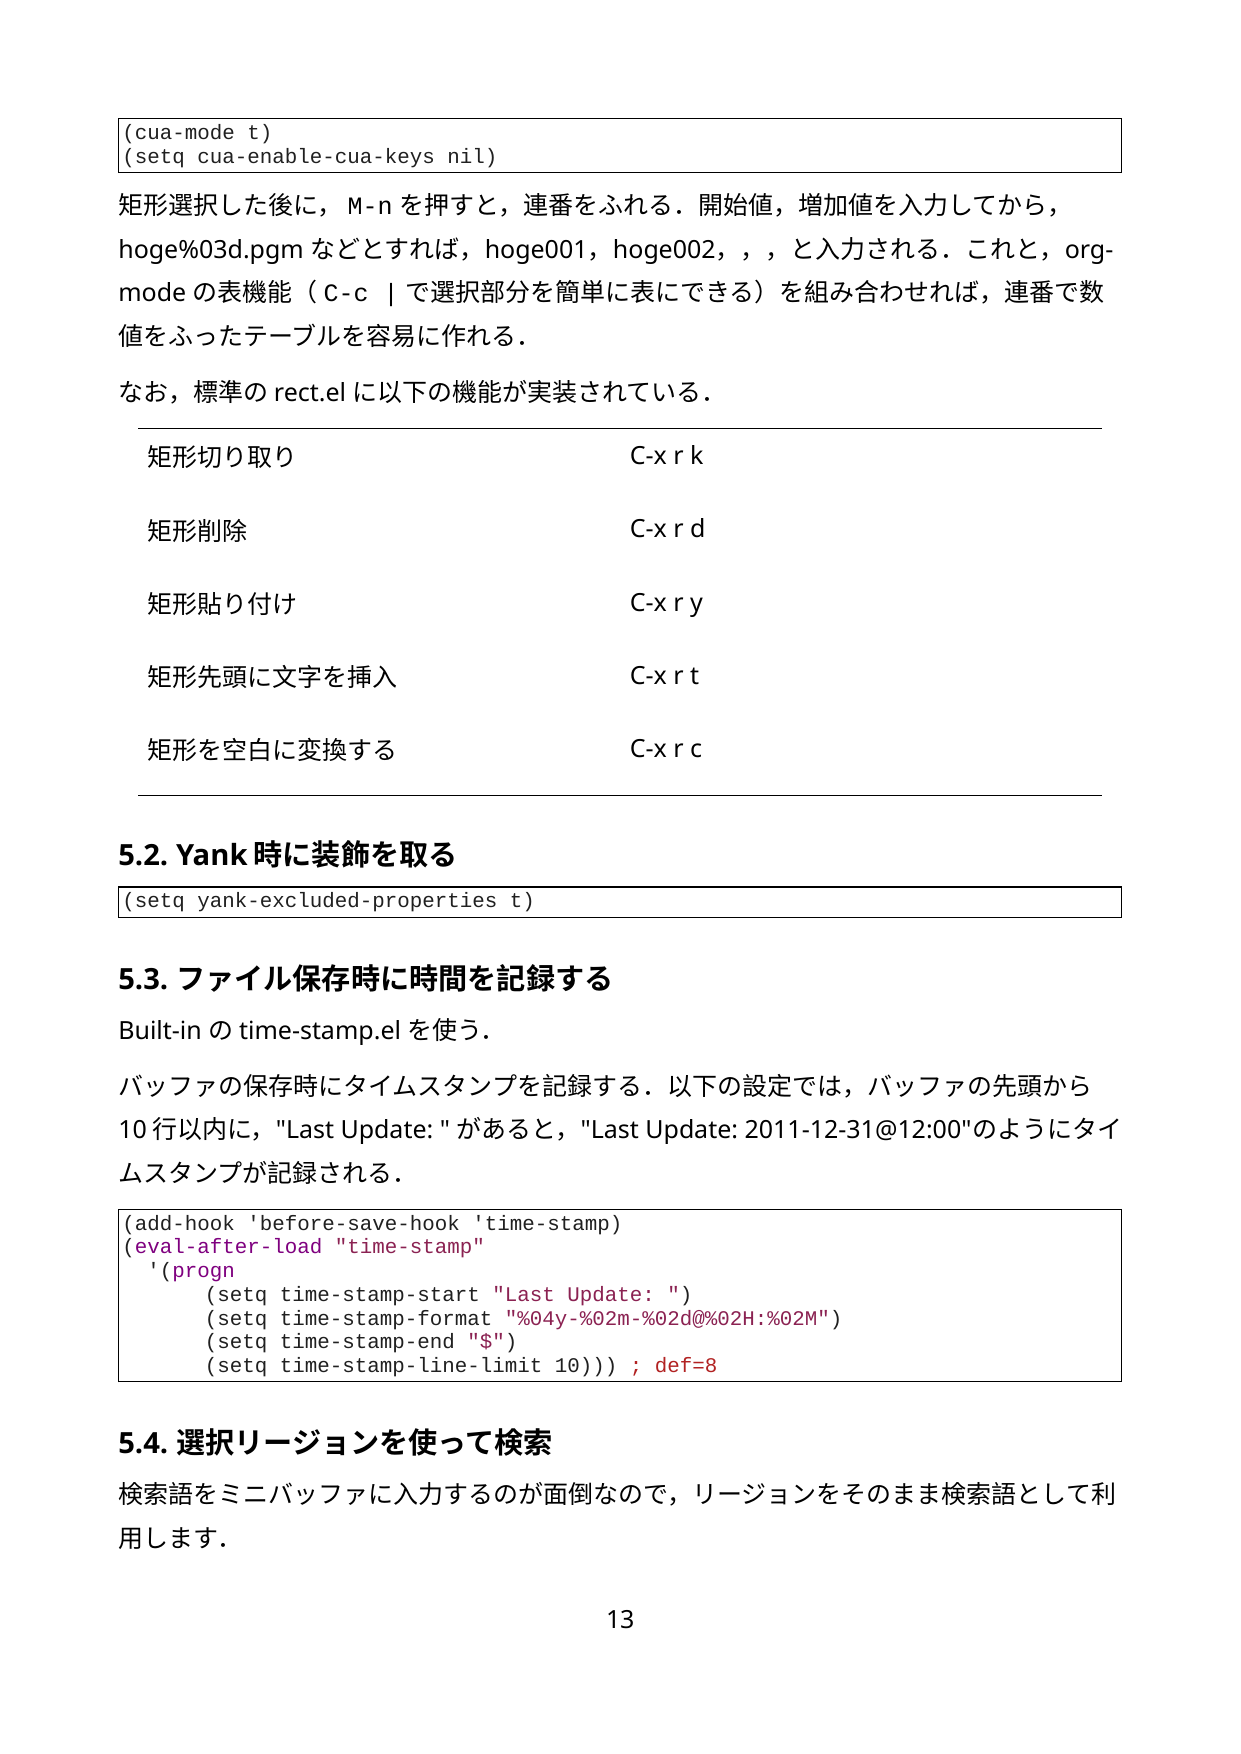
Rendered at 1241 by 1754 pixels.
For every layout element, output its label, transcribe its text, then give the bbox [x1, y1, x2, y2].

text (setq yank-excluded-properties t) [119, 888, 1121, 917]
text 矩形選択した後に， M-n を押すと，連番をふれる．開始値，増加値を入力してから，hoge%03d.pgm などとすれば，hoge001，hoge002，，，と入力される．これと，org-mode の表機能（ C-c | で選択部分を簡単に表にできる）を組み合わせれば，連番で数値をふったテーブルを容易に作れる． [118, 186, 1122, 353]
table_cell 矩形削除 [138, 502, 620, 575]
text バッファの保存時にタイムスタンプを記録する．以下の設定では，バッファの先頭から10行以内に，"Last Update: " があると，"Last Update: 2011-12-31@12:00"のようにタイムスタンプが記録される． [118, 1066, 1122, 1189]
text (eval-after-load "time-stamp" [119, 1233, 1121, 1256]
text (setq cua-enable-cua-keys nil) [119, 142, 1121, 172]
text (setq time-stamp-format "%04y-%02m-%02d@%02H:%02M") [119, 1303, 1121, 1327]
subtitle ファイル保存時に時間を記録する [118, 955, 1122, 998]
table_cell 矩形貼り付け [138, 575, 620, 648]
text Built-in の time-stamp.el を使う． [118, 1010, 1122, 1046]
text '(progn [119, 1256, 1121, 1280]
table_cell C-x r d [620, 502, 1102, 575]
text 検索語をミニバッファに入力するのが面倒なので，リージョンをそのまま検索語として利用します． [118, 1475, 1122, 1554]
table_cell 矩形を空白に変換する [138, 721, 620, 794]
table_header 矩形切り取り [138, 429, 620, 502]
text (add-hook 'before-save-hook 'time-stamp) [119, 1210, 1121, 1233]
subtitle 選択リージョンを使って検索 [118, 1420, 1122, 1462]
subtitle Yank時に装飾を取る [118, 831, 1122, 874]
table_cell C-x r y [620, 575, 1102, 648]
text (setq time-stamp-start "Last Update: ") [119, 1280, 1121, 1303]
table_cell C-x r c [620, 721, 1102, 794]
text なお，標準の rect.el に以下の機能が実装されている． [118, 372, 1122, 409]
table_cell 矩形先頭に文字を挿入 [138, 648, 620, 721]
text (setq time-stamp-line-limit 10))) ; def=8 [119, 1351, 1121, 1381]
table_header C-x r k [620, 429, 1102, 502]
text (cua-mode t) [119, 119, 1121, 142]
table_cell C-x r t [620, 648, 1102, 721]
text (setq time-stamp-end "$") [119, 1327, 1121, 1351]
